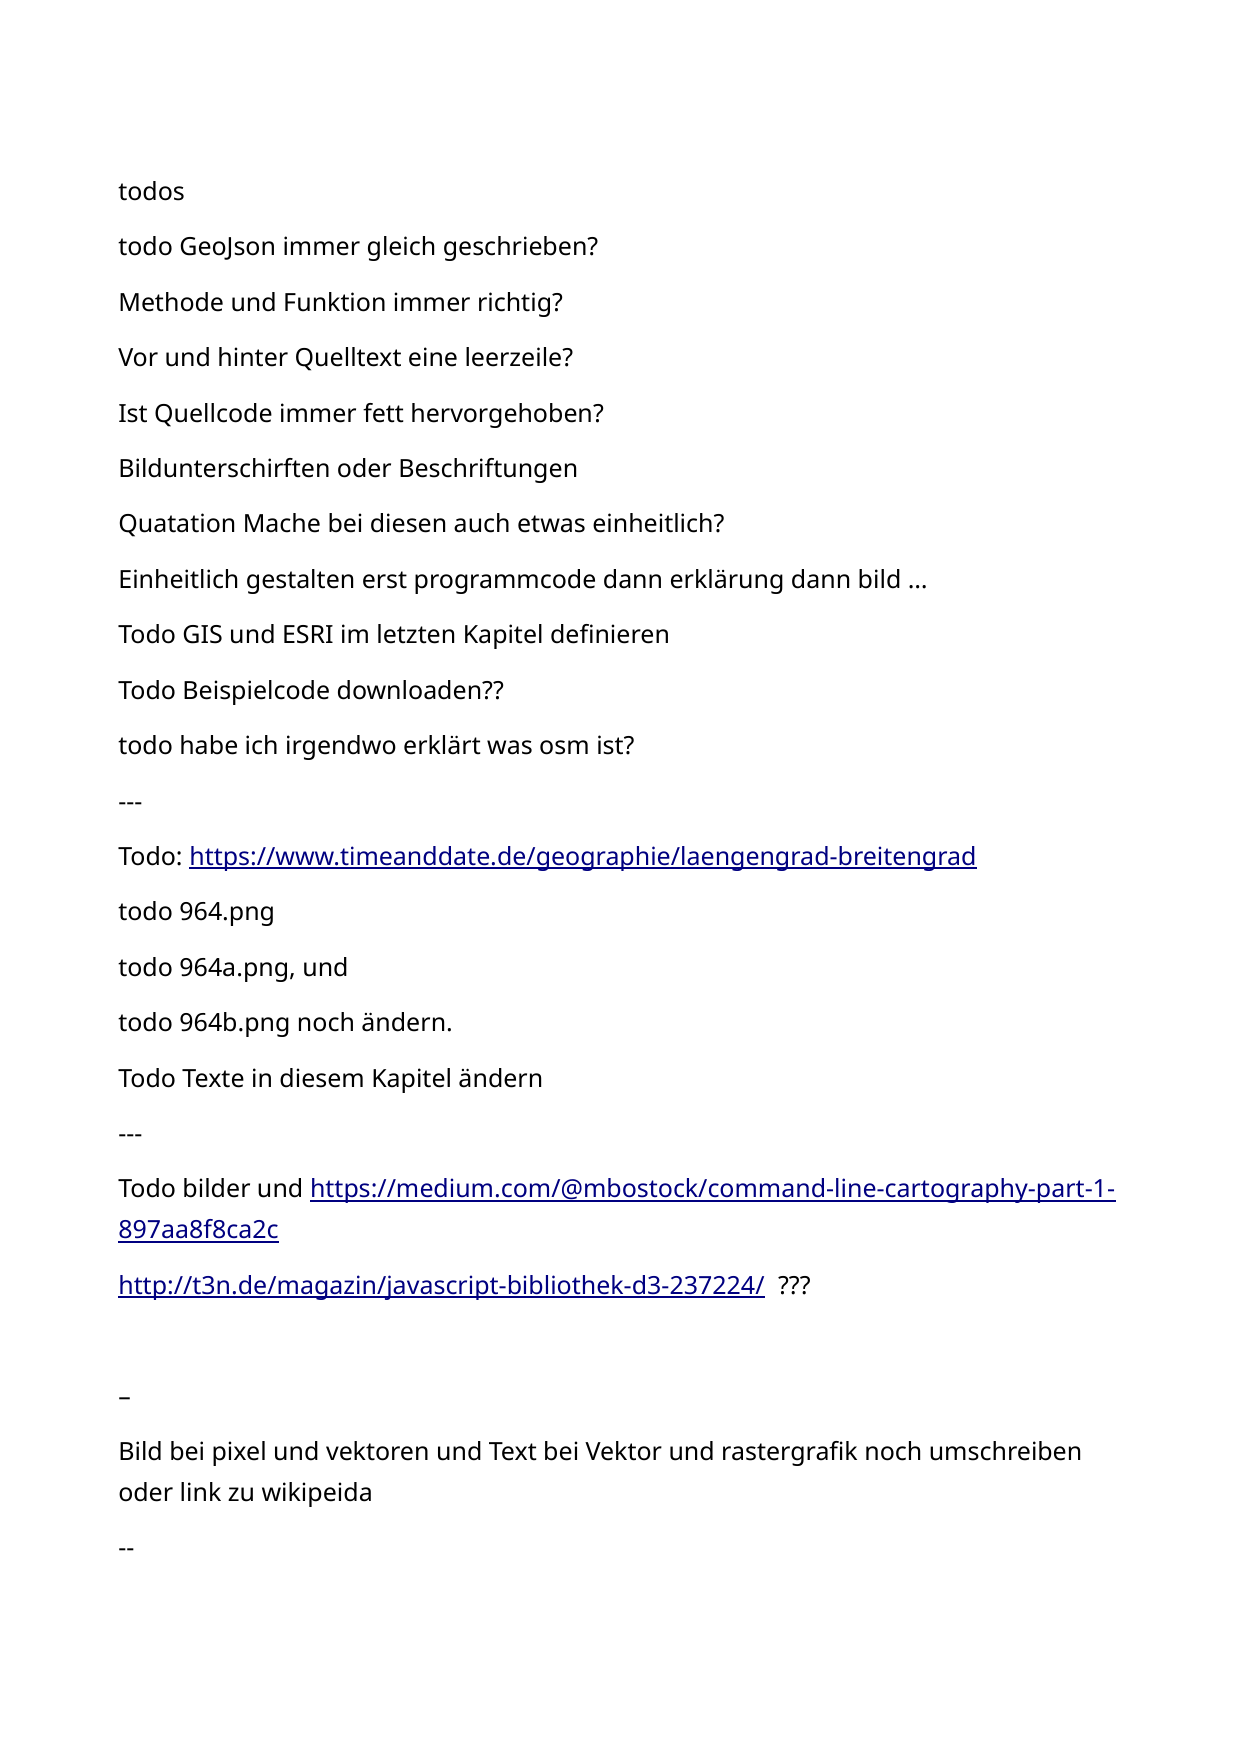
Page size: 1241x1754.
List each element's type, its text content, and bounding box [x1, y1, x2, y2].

text Bildunterschirften oder Beschriftungen [118, 451, 1122, 485]
text todo habe ich irgendwo erklärt was osm ist? [118, 728, 1122, 762]
text Einheitlich gestalten erst programmcode dann erklärung dann bild … [118, 561, 1122, 596]
text Todo GIS und ESRI im letzten Kapitel definieren [118, 617, 1122, 651]
text Todo Texte in diesem Kapitel ändern [118, 1060, 1122, 1094]
text todo 964.png [118, 894, 1122, 928]
text http://t3n.de/magazin/javascript-bibliothek-d3-237224/ ??? [118, 1267, 1122, 1301]
text Todo bilder und https://medium.com/@mbostock/command-line-cartography-part-1-897aa8f8ca2c [118, 1171, 1122, 1246]
text Ist Quellcode immer fett hervorgehoben? [118, 395, 1122, 429]
text Todo Beispielcode downloaden?? [118, 672, 1122, 706]
text todos [118, 173, 1122, 208]
text todo 964a.png, und [118, 949, 1122, 983]
text Quatation Mache bei diesen auch etwas einheitlich? [118, 506, 1122, 540]
text todo 964b.png noch ändern. [118, 1005, 1122, 1039]
text todo GeoJson immer gleich geschrieben? [118, 229, 1122, 263]
text Todo: https://www.timeanddate.de/geographie/laengengrad-breitengrad [118, 838, 1122, 873]
text --- [118, 783, 1122, 817]
text – [118, 1378, 1122, 1412]
text Bild bei pixel und vektoren und Text bei Vektor und rastergrafik noch umschreiben oder link zu wikipeida [118, 1433, 1122, 1508]
text -- [118, 1530, 1122, 1564]
text Vor und hinter Quelltext eine leerzeile? [118, 340, 1122, 374]
text --- [118, 1116, 1122, 1150]
text Methode und Funktion immer richtig? [118, 284, 1122, 318]
